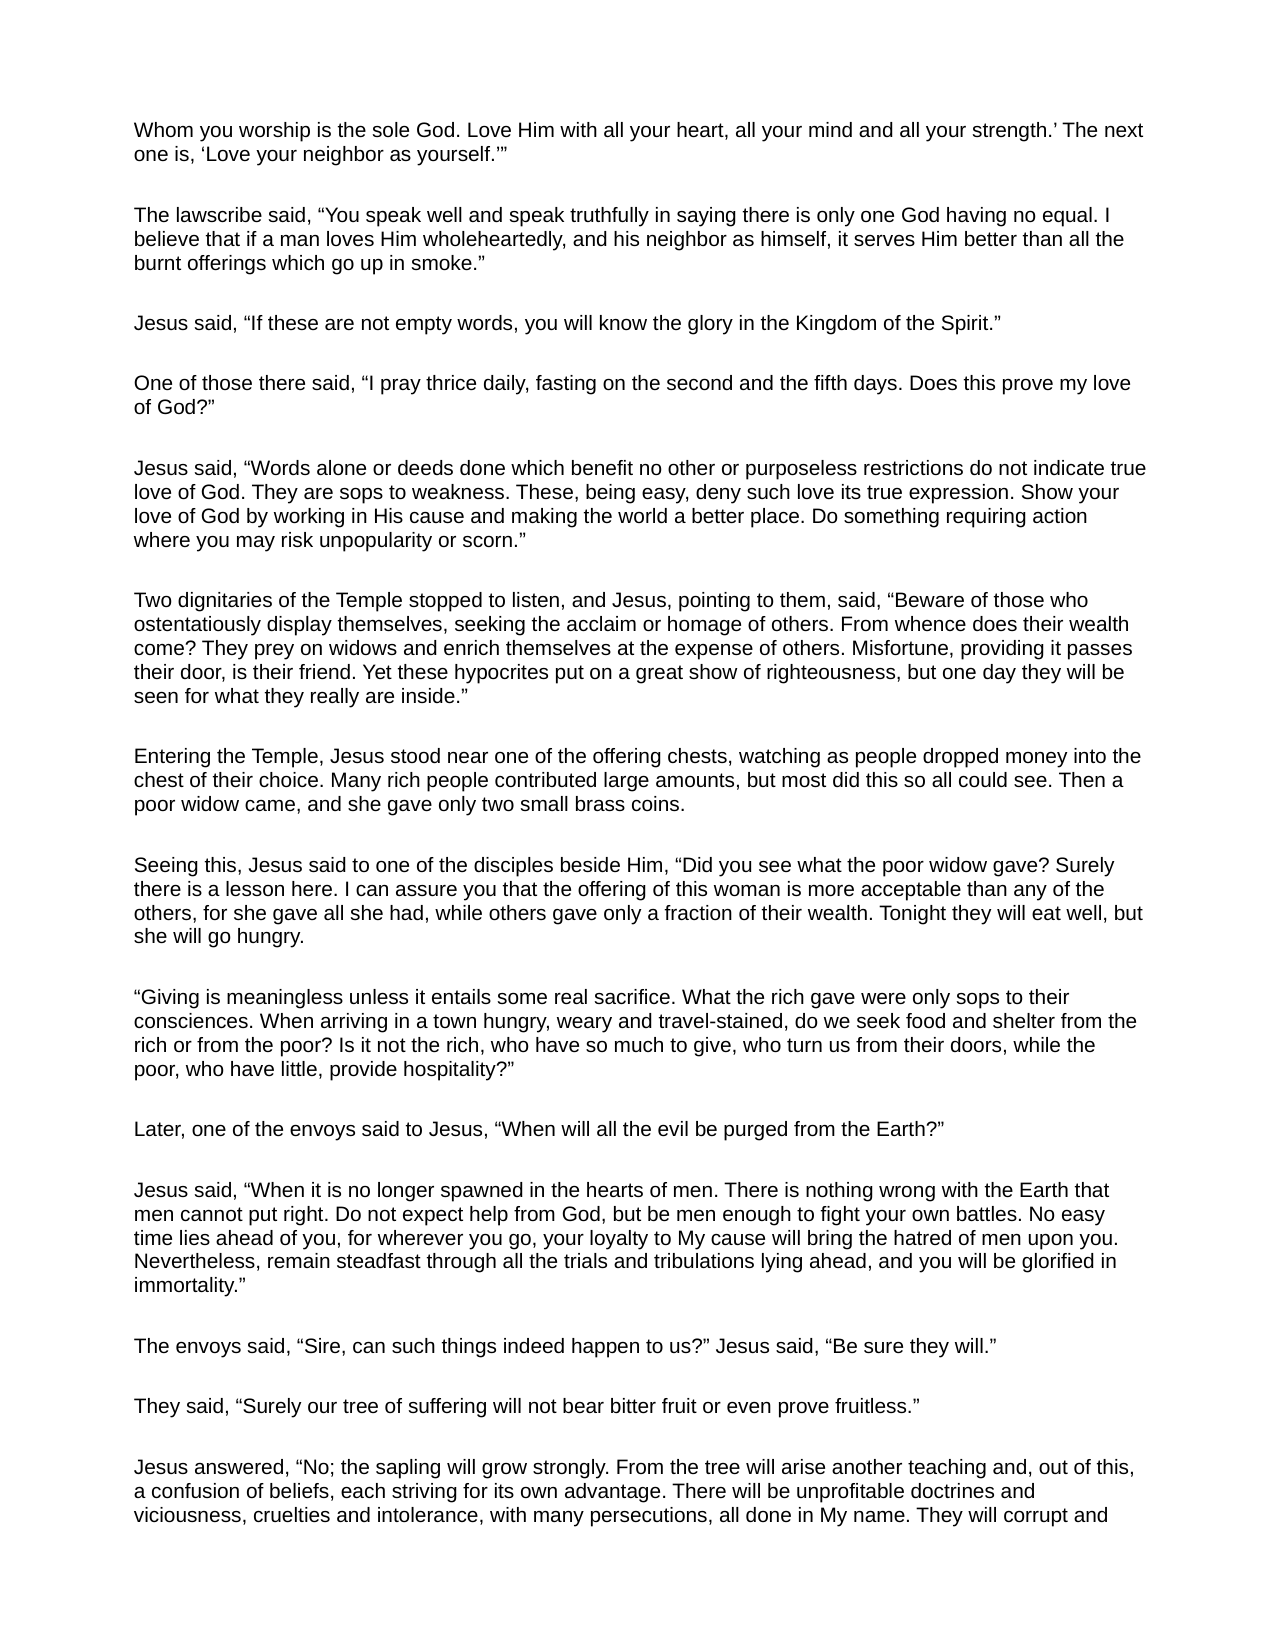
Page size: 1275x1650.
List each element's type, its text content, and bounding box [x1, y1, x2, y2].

text Whom you worship is the sole God. Love Him with all your heart, all your mind and all your strength.’ The next one is, ‘Love your neighbor as yourself.’” [134, 118, 1147, 166]
text The lawscribe said, “You speak well and speak truthfully in saying there is only one God having no equal. I believe that if a man loves Him wholeheartedly, and his neighbor as himself, it serves Him better than all the burnt offerings which go up in smoke.” [134, 178, 1147, 274]
text Jesus said, “Words alone or deeds done which benefit no other or purposeless restrictions do not indicate true love of God. They are sops to weakness. These, being easy, deny such love its true expression. Show your love of God by working in His cause and making the world a better place. Do something requiring action where you may risk unpopularity or scorn.” [134, 432, 1147, 551]
text Two dignitaries of the Temple stopped to listen, and Jesus, pointing to them, said, “Beware of those who ostentatiously display themselves, seeking the acclaim or homage of others. From whence does their wealth come? They prey on widows and enrich themselves at the expense of others. Misfortune, providing it passes their door, is their friend. Yet these hypocrites put on a great show of righteousness, but one day they will be seen for what they really are inside.” [134, 564, 1147, 708]
text They said, “Surely our tree of suffering will not bear bitter fruit or even prove fruitless.” [134, 1370, 1147, 1418]
text “Giving is meaningless unless it entails some real sacrifice. What the rich gave were only sops to their consciences. When arriving in a town hungry, weary and travel-stained, do we seek food and shelter from the rich or from the poor? Is it not the rich, who have so much to give, who turn us from their doors, while the poor, who have little, provide hospitality?” [134, 961, 1147, 1081]
text Entering the Temple, Jesus stood near one of the offering chests, watching as people dropped money into the chest of their choice. Many rich people contributed large amounts, but most did this so all could see. Then a poor widow came, and she gave only two small brass coins. [134, 720, 1147, 816]
text Jesus said, “When it is no longer spawned in the hearts of men. There is nothing wrong with the Earth that men cannot put right. Do not expect help from God, but be men enough to fight your own battles. No easy time lies ahead of you, for wherever you go, your loyalty to My cause will bring the hatred of men upon you. Nevertheless, remain steadfast through all the trials and tribulations lying ahead, and you will be glorified in immortality.” [134, 1153, 1147, 1297]
text Seeing this, Jesus said to one of the disciples beside Him, “Did you see what the poor widow gave? Surely there is a lesson here. I can assure you that the offering of this woman is more acceptable than any of the others, for she gave all she had, while others gave only a fraction of their wealth. Tonight they will eat well, but she will go hungry. [134, 828, 1147, 948]
text The envoys said, “Sire, can such things indeed happen to us?” Jesus said, “Be sure they will.” [134, 1310, 1147, 1358]
text Jesus answered, “No; the sapling will grow strongly. From the tree will arise another teaching and, out of this, a confusion of beliefs, each striving for its own advantage. There will be unprofitable doctrines and viciousness, cruelties and intolerance, with many persecutions, all done in My name. They will corrupt and [134, 1431, 1147, 1526]
text Jesus said, “If these are not empty words, you will know the glory in the Kingdom of the Spirit.” [134, 287, 1147, 335]
text Later, one of the envoys said to Jesus, “When will all the evil be purged from the Earth?” [134, 1093, 1147, 1141]
text One of those there said, “I pray thrice daily, fasting on the second and the fifth days. Does this prove my love of God?” [134, 347, 1147, 419]
